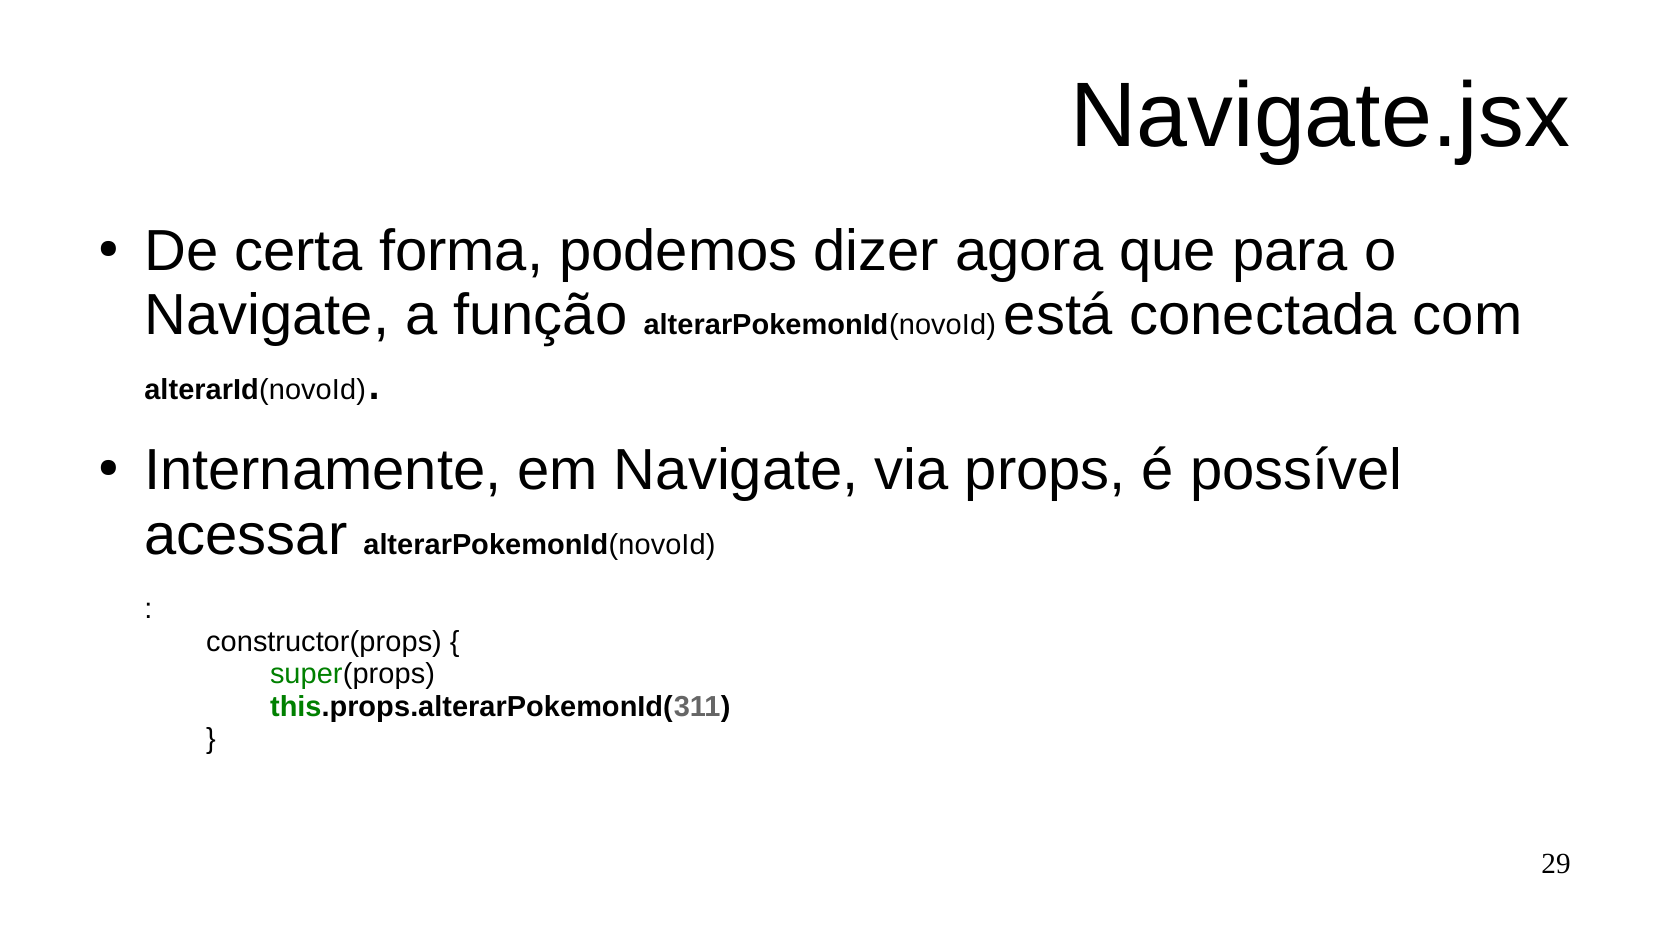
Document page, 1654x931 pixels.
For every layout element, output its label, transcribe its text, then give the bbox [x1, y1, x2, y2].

title Navigate.jsx [82, 37, 1571, 193]
list De certa forma, podemos dizer agora que para o Navigate, a função alterarPokemonId(novoId) está conectada com alterarId(novoId). Internamente, em Navigate, via props, é possível acessar alterarPokemonId(novoId) : constructor(props) { super(props) this.props.alterarPokemonId(311) } [82, 217, 1571, 758]
